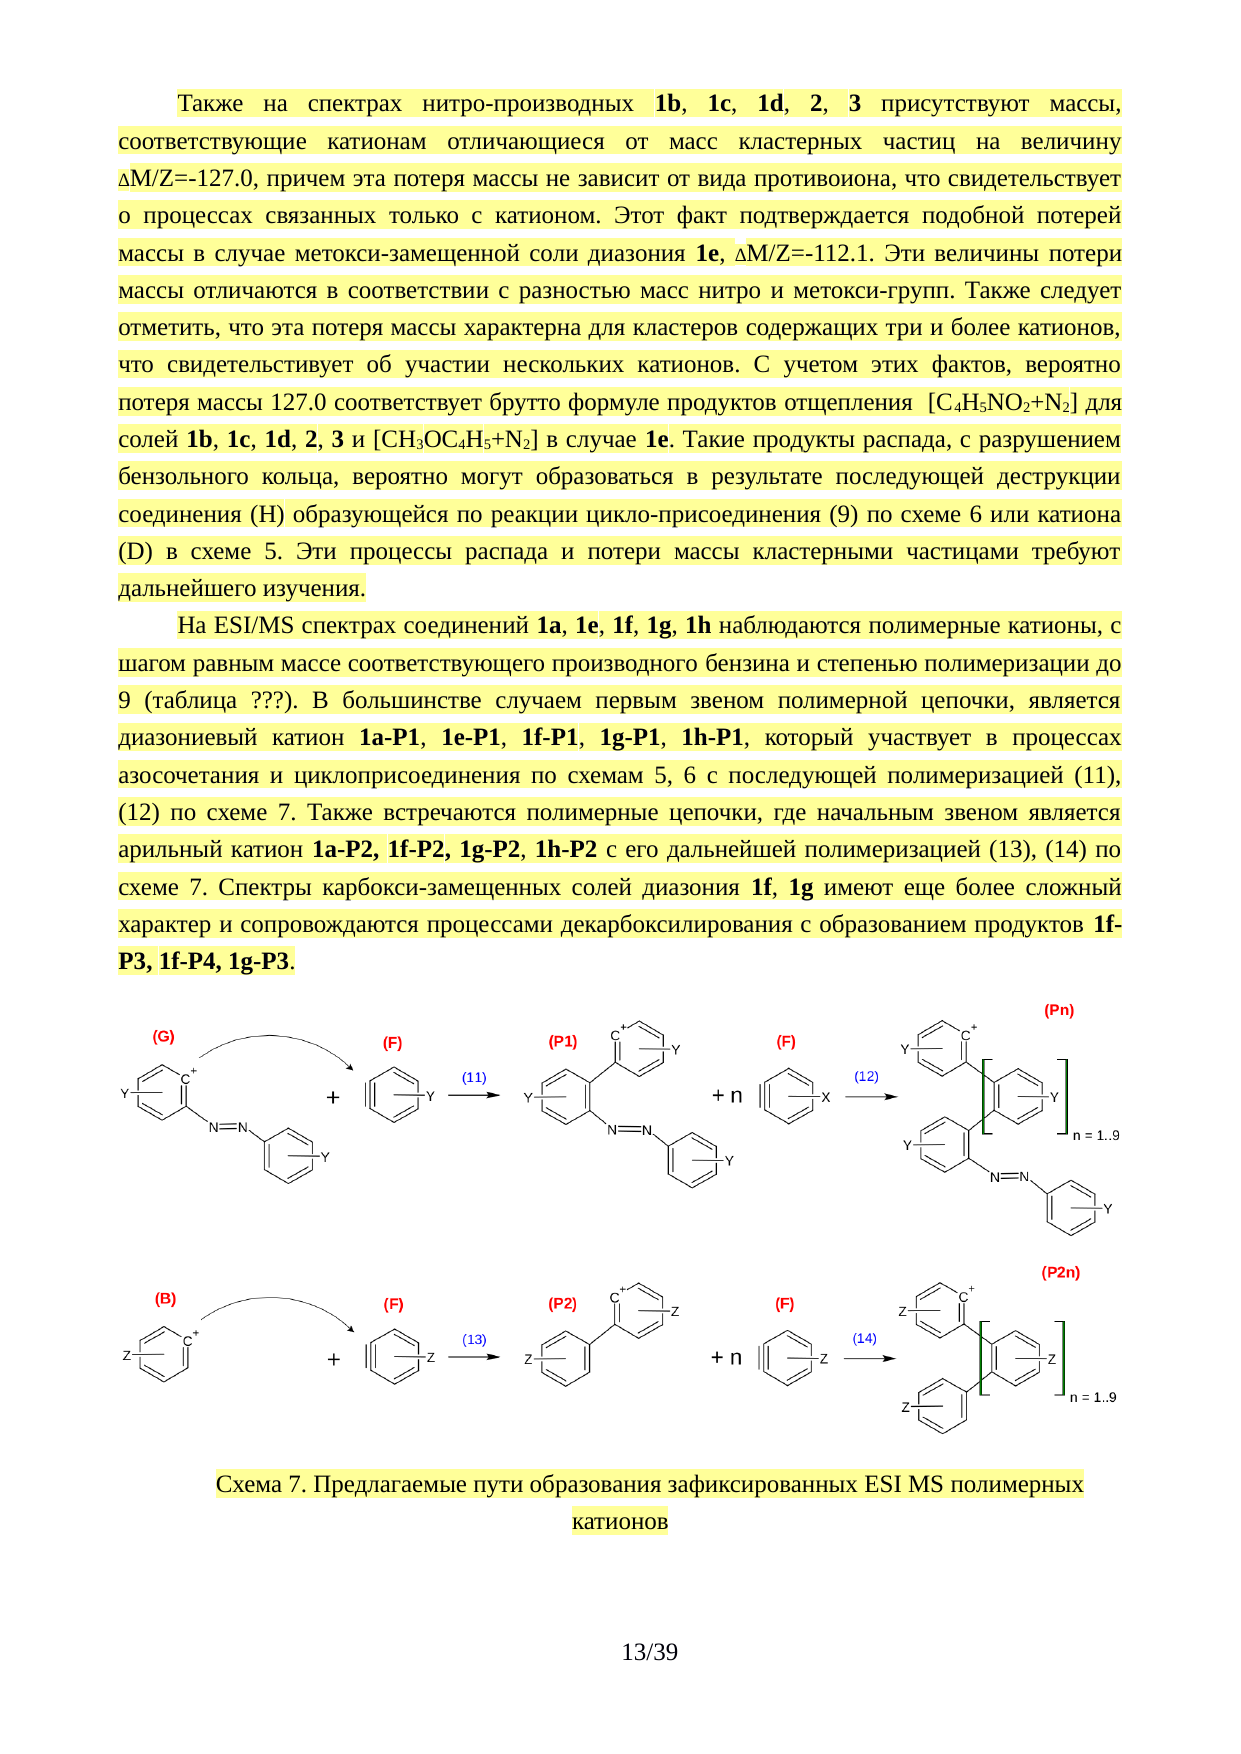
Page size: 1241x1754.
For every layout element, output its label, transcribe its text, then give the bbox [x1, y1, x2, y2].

text Схема 7. Предлагаемые пути образования зафиксированных ESI MS полимерных катионов [118, 1469, 1122, 1535]
picture [118, 1261, 1123, 1442]
text На ESI/MS спектрах соединений 1a, 1e, 1f, 1g, 1h наблюдаются полимерные катионы, с шагом равным массе соответствующего производного бензина и степенью полимеризации до 9 (таблица ???). В большинстве случаем первым звеном полимерной цепочки, является диазониевый катион 1a-P1, 1e-P1, 1f-P1, 1g-P1, 1h-P1, который участвует в процессах азосочетания и циклоприсоединения по схемам 5, 6 с последующей полимеризацией (11), (12) по схеме 7. Также встречаются полимерные цепочки, где начальным звеном является арильный катион 1a-P2, 1f-P2, 1g-P2, 1h-P2 с его дальнейшей полимеризацией (13), (14) по схеме 7. Спектры карбокси-замещенных солей диазония 1f, 1g имеют еще более сложный характер и сопровождаются процессами декарбоксилирования с образованием продуктов 1f-P3, 1f-P4, 1g-P3. [118, 611, 1122, 975]
picture [118, 995, 1123, 1242]
text Также на спектрах нитро-производных 1b, 1c, 1d, 2, 3 присутствуют массы, соответствующие катионам отличающиеся от масс кластерных частиц на величину ∆M/Z=‑127.0, причем эта потеря массы не зависит от вида противоиона, что свидетельствует о процессах связанных только с катионом. Этот факт подтверждается подобной потерей массы в случае метокси-замещенной соли диазония 1e, ∆M/Z=‑112.1. Эти величины потери массы отличаются в соответствии с разностью масс нитро и метокси-групп. Также следует отметить, что эта потеря массы характерна для кластеров содержащих три и более катионов, что свидетельстивует об участии нескольких катионов. С учетом этих фактов, вероятно потеря массы 127.0 соответствует брутто формуле продуктов отщепления [C4H5NO2+N2] для солей 1b, 1c, 1d, 2, 3 и [CH3OC4H5+N2] в случае 1e. Такие продукты распада, с разрушением бензольного кольца, вероятно могут образоваться в результате последующей деструкции соединения (H) образующейся по реакции цикло-присоединения (9) по схеме 6 или катиона (D) в схеме 5. Эти процессы распада и потери массы кластерными частицами требуют дальнейшего изучения. [118, 88, 1122, 602]
